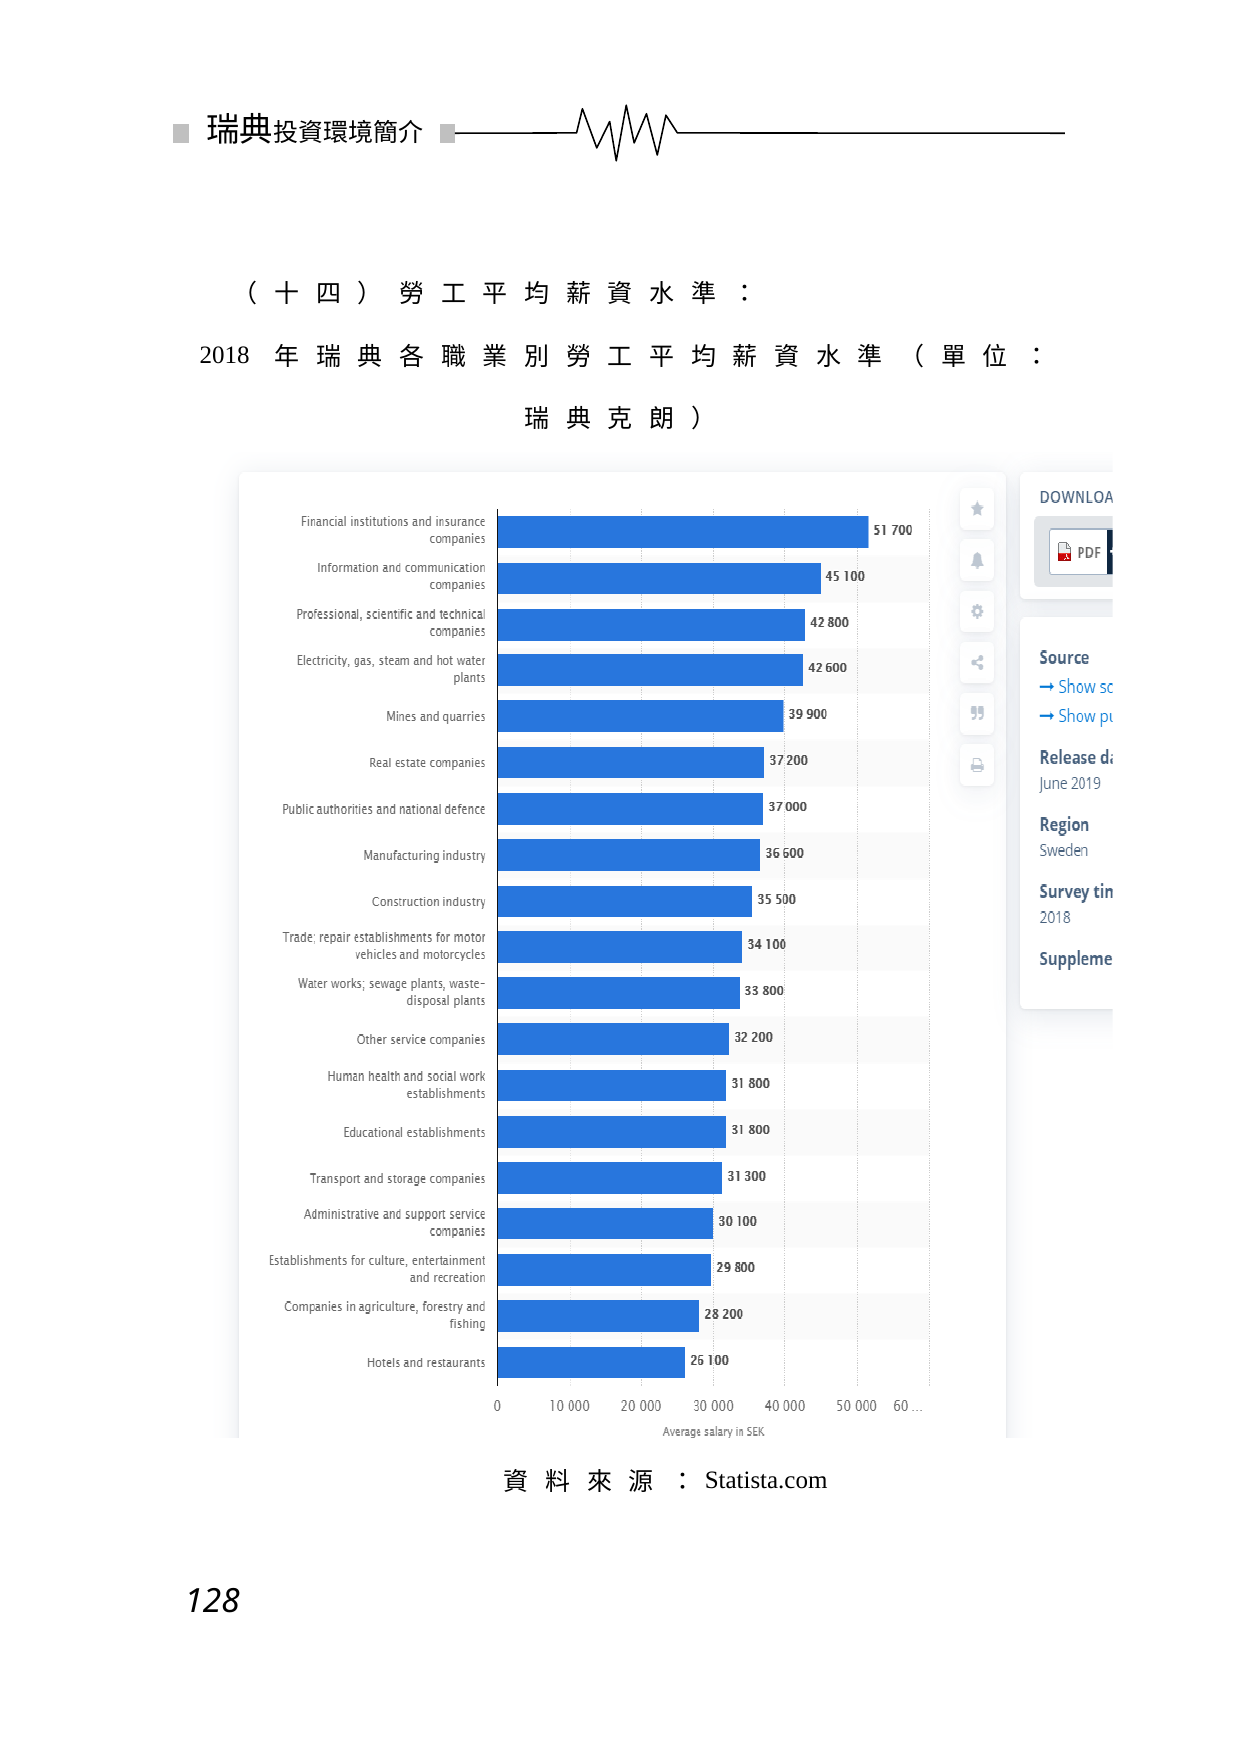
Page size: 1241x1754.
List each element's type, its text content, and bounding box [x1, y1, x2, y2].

text 資料來源：Statista.com [232, 1438, 1058, 1500]
text （十四）勞工平均薪資水準： [207, 250, 1058, 313]
text 2018年瑞典各職業別勞工平均薪資水準（單位：瑞典克朗） [183, 313, 1058, 438]
